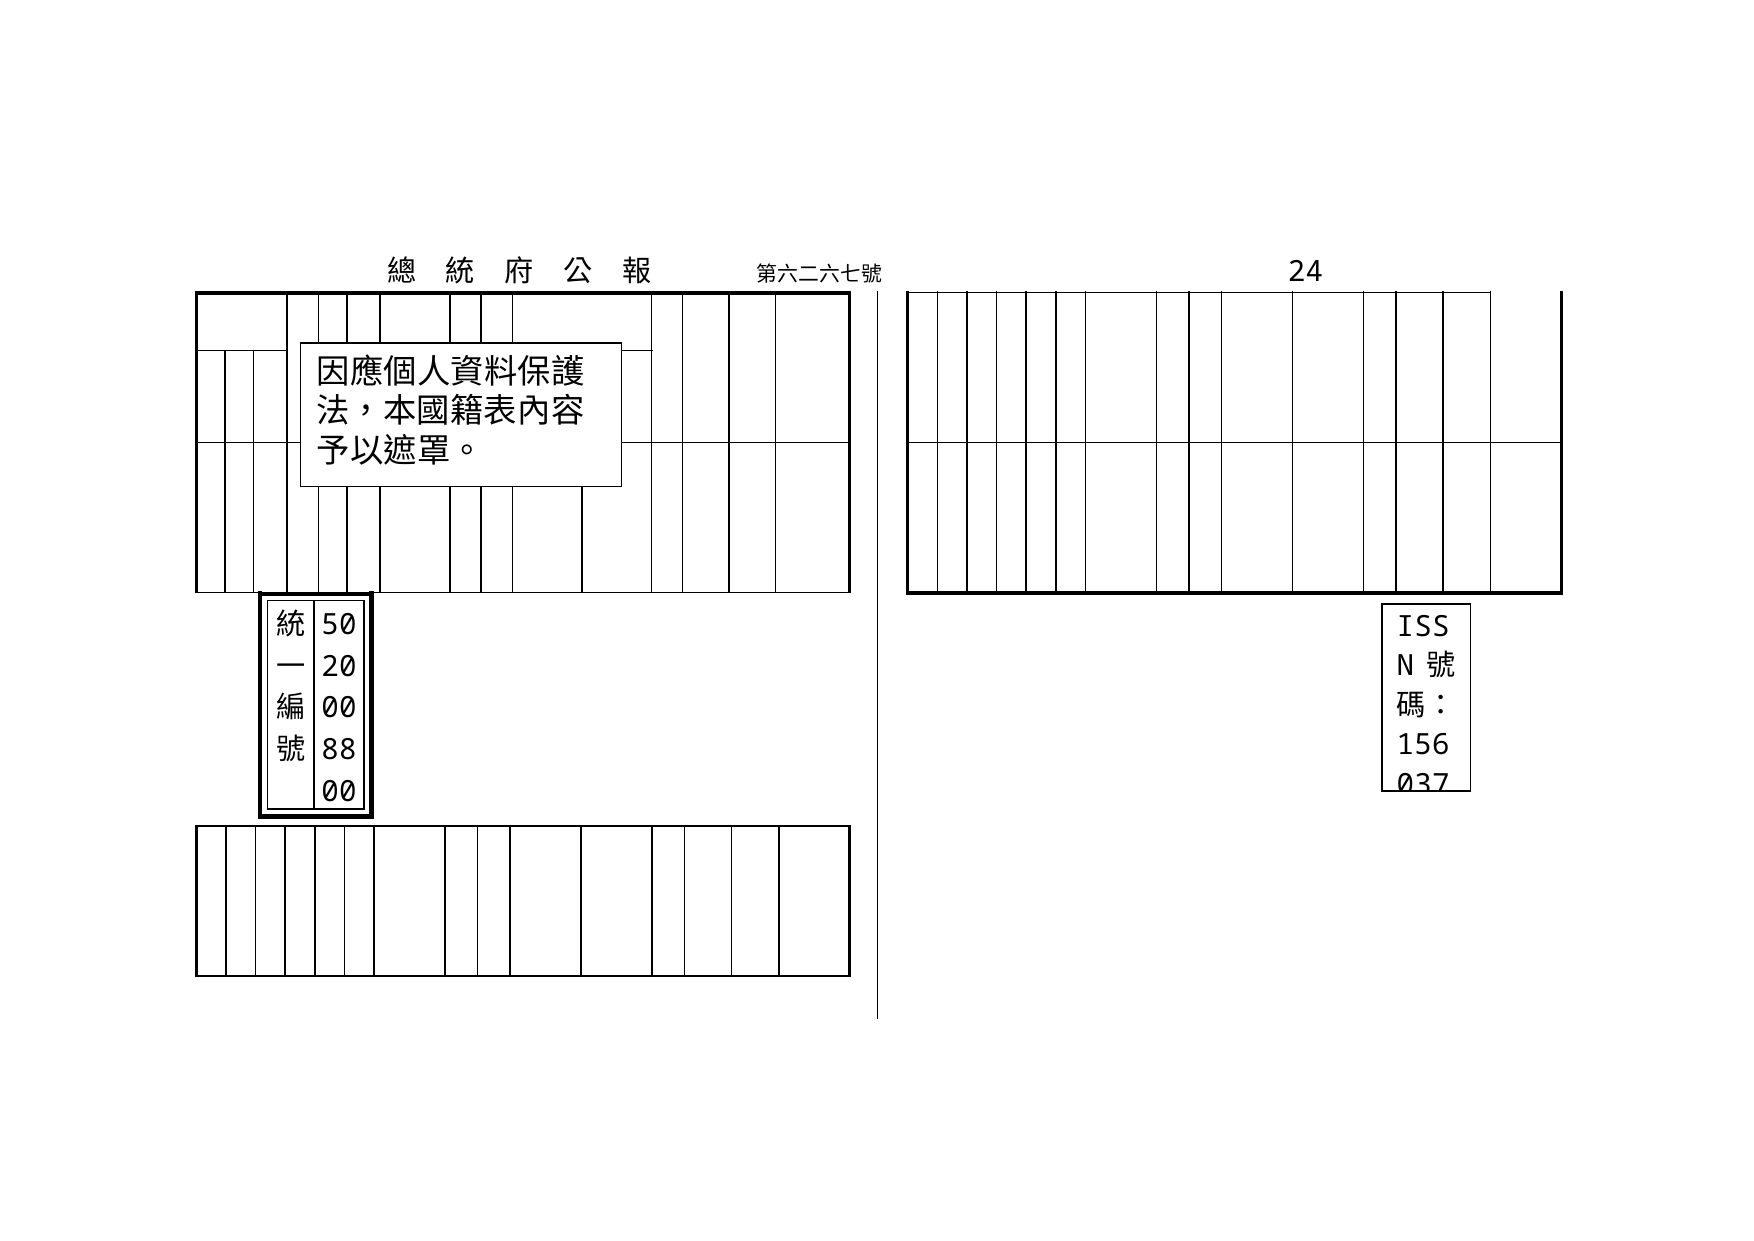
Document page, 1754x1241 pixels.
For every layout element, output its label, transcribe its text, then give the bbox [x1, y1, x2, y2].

table_header [288, 295, 318, 441]
table_cell [794, 808, 812, 814]
table_header [803, 827, 826, 975]
table_cell [1027, 293, 1055, 441]
table_cell [268, 810, 314, 814]
table_header [826, 827, 848, 975]
table_cell [374, 600, 380, 808]
table_cell [314, 810, 364, 814]
table_cell [198, 443, 224, 591]
table_cell [1269, 443, 1292, 591]
table_cell 502000880010 [315, 601, 363, 808]
table_cell [1057, 443, 1085, 591]
table_header [286, 827, 314, 975]
table_cell [1538, 443, 1560, 591]
table_cell [683, 593, 706, 600]
table_cell [225, 808, 253, 814]
table_cell [582, 808, 605, 814]
table_header [730, 295, 775, 441]
table_header [582, 827, 604, 975]
table_cell [622, 351, 651, 441]
table_header [375, 827, 398, 975]
table_cell [794, 600, 812, 808]
table_cell [812, 808, 830, 814]
table_cell [1133, 443, 1156, 591]
table_cell [196, 600, 225, 808]
table_cell [482, 487, 512, 591]
table_header [652, 295, 682, 441]
table_cell [628, 808, 652, 814]
table_cell 統一編號 [268, 601, 313, 808]
table_cell [776, 593, 794, 600]
table_cell [628, 600, 652, 808]
table_cell [1269, 293, 1292, 441]
table_cell [1222, 443, 1245, 591]
table_header [348, 295, 379, 342]
table_header [451, 295, 480, 342]
table_cell [830, 808, 850, 814]
table_cell [706, 600, 729, 808]
table_header [319, 295, 346, 342]
table_header [227, 827, 255, 975]
table_cell [1109, 293, 1133, 441]
table_cell [1316, 293, 1339, 441]
table_cell [1514, 291, 1537, 441]
table_cell [652, 443, 682, 591]
table_cell [348, 487, 379, 591]
table_cell [1316, 443, 1339, 591]
table_cell [583, 487, 605, 591]
table_header [755, 827, 778, 975]
table_cell [427, 593, 450, 600]
table_cell [481, 593, 512, 600]
table_cell [997, 293, 1025, 441]
table_cell [605, 593, 628, 600]
table_header [683, 295, 728, 441]
table_cell [776, 808, 794, 814]
table_cell [812, 443, 830, 591]
table_header [605, 827, 628, 975]
table_cell [830, 443, 848, 591]
table_cell [706, 443, 728, 591]
table_cell [729, 600, 752, 808]
table_cell [968, 293, 996, 441]
table_cell [196, 808, 225, 814]
table_cell [730, 443, 752, 591]
table_cell [605, 600, 628, 808]
table_header [381, 295, 449, 342]
table_cell [380, 593, 403, 600]
table_cell [374, 593, 380, 600]
table_cell [582, 593, 605, 600]
table_cell [1109, 443, 1133, 591]
table_header [446, 827, 477, 975]
table_cell [938, 443, 966, 591]
table_cell [1086, 293, 1109, 441]
table_cell [535, 600, 559, 808]
table_cell [997, 443, 1025, 591]
table_cell [535, 487, 559, 591]
table_cell [1086, 443, 1109, 591]
table_header [345, 827, 373, 975]
table_cell [794, 593, 812, 600]
table_cell [582, 600, 605, 808]
table_cell [605, 808, 628, 814]
table_header [780, 827, 802, 975]
table_cell [812, 600, 830, 808]
table_cell [226, 351, 253, 441]
table_cell [1157, 443, 1188, 591]
table_cell [450, 593, 481, 600]
table_cell [225, 600, 253, 808]
table_cell [830, 600, 850, 808]
table_cell [909, 443, 937, 591]
table_cell [753, 443, 775, 591]
table_cell [226, 443, 253, 591]
table_cell [262, 600, 267, 808]
table_cell [380, 808, 403, 814]
table_cell [1444, 293, 1467, 441]
table_cell [381, 487, 403, 591]
table_cell [1538, 291, 1560, 441]
table_cell [254, 443, 286, 591]
table_cell [628, 593, 652, 600]
table_header ISSN號碼： 15603792 [1383, 605, 1470, 790]
table_cell [938, 293, 966, 441]
table_cell [812, 593, 830, 600]
table_cell [404, 487, 427, 591]
table_cell [1293, 293, 1316, 441]
table_cell [404, 593, 427, 600]
table_cell [1514, 443, 1537, 591]
table_cell [830, 593, 850, 600]
table_cell [753, 600, 776, 808]
table_cell [254, 351, 286, 441]
table_cell [427, 487, 449, 591]
table_cell [1245, 443, 1269, 591]
table_cell [404, 600, 427, 808]
table_header [557, 827, 580, 975]
table_cell [1419, 293, 1442, 441]
table_cell [1222, 293, 1245, 441]
table_header [478, 827, 509, 975]
table_cell [706, 593, 729, 600]
table_cell [753, 593, 776, 600]
table_cell [1397, 443, 1419, 591]
table_cell [380, 600, 403, 808]
table_cell [1364, 443, 1395, 591]
table_cell [1190, 443, 1221, 591]
table_cell [968, 443, 996, 591]
table_cell [605, 443, 628, 591]
table_cell [1027, 443, 1055, 591]
table_cell [706, 808, 729, 814]
table_cell [1467, 293, 1490, 441]
table_cell [1340, 293, 1363, 441]
table_cell [1293, 443, 1316, 591]
table_cell [427, 808, 450, 814]
table_cell [512, 600, 535, 808]
table_cell [512, 808, 535, 814]
table_cell [450, 600, 481, 808]
table_header [628, 827, 651, 975]
table_cell [729, 593, 752, 600]
table_cell [365, 600, 369, 808]
table_cell [319, 487, 346, 591]
table_cell [1397, 293, 1419, 441]
table_header [708, 827, 731, 975]
table_cell [753, 808, 776, 814]
table_cell [450, 808, 481, 814]
table_cell [481, 808, 512, 814]
table_header [316, 827, 344, 975]
table_header [482, 295, 512, 342]
table_cell [254, 600, 258, 808]
table_header [198, 827, 225, 975]
table_header [421, 827, 444, 975]
table_cell [198, 351, 224, 441]
table_cell [451, 487, 480, 591]
table_cell [683, 808, 706, 814]
table_cell [776, 600, 794, 808]
table_cell [652, 593, 683, 600]
table_cell [512, 593, 535, 600]
table_cell [1133, 293, 1156, 441]
table_cell [404, 808, 427, 814]
table_cell [427, 600, 450, 808]
table_header [776, 295, 848, 441]
table_cell [683, 600, 706, 808]
table_cell [559, 808, 582, 814]
table_header [256, 827, 284, 975]
table_cell [909, 293, 937, 441]
table_cell [535, 808, 559, 814]
table_cell [1364, 293, 1395, 441]
table_cell [652, 600, 683, 808]
table_cell [628, 443, 651, 591]
table_cell [1491, 291, 1514, 441]
table_cell [1157, 293, 1188, 441]
table_cell [559, 487, 581, 591]
table_cell [314, 596, 364, 600]
table_cell [1444, 443, 1467, 591]
table_header [653, 827, 684, 975]
table_cell [1467, 443, 1490, 591]
table_header [685, 827, 708, 975]
table_header [511, 827, 533, 975]
table_header [732, 827, 755, 975]
table_header [534, 827, 557, 975]
table_cell [729, 808, 752, 814]
table_cell [268, 596, 314, 600]
table_cell [481, 600, 512, 808]
table_cell [1491, 443, 1514, 591]
table_cell [1419, 443, 1442, 591]
table_header [301, 344, 621, 486]
table_cell [652, 808, 683, 814]
table_cell [196, 593, 225, 600]
table_header [198, 295, 286, 350]
table_cell [559, 600, 582, 808]
table_header [513, 295, 651, 350]
table_cell [776, 443, 794, 591]
table_cell [288, 443, 318, 591]
table_cell [683, 443, 706, 591]
table_header [398, 827, 421, 975]
table_cell [794, 443, 812, 591]
table_cell [225, 593, 253, 600]
table_cell [513, 487, 535, 591]
table_cell [1190, 293, 1221, 441]
table_cell [559, 593, 582, 600]
table_cell [1340, 443, 1363, 591]
table_cell [1245, 293, 1269, 441]
table_cell [1057, 293, 1085, 441]
table_cell [535, 593, 559, 600]
